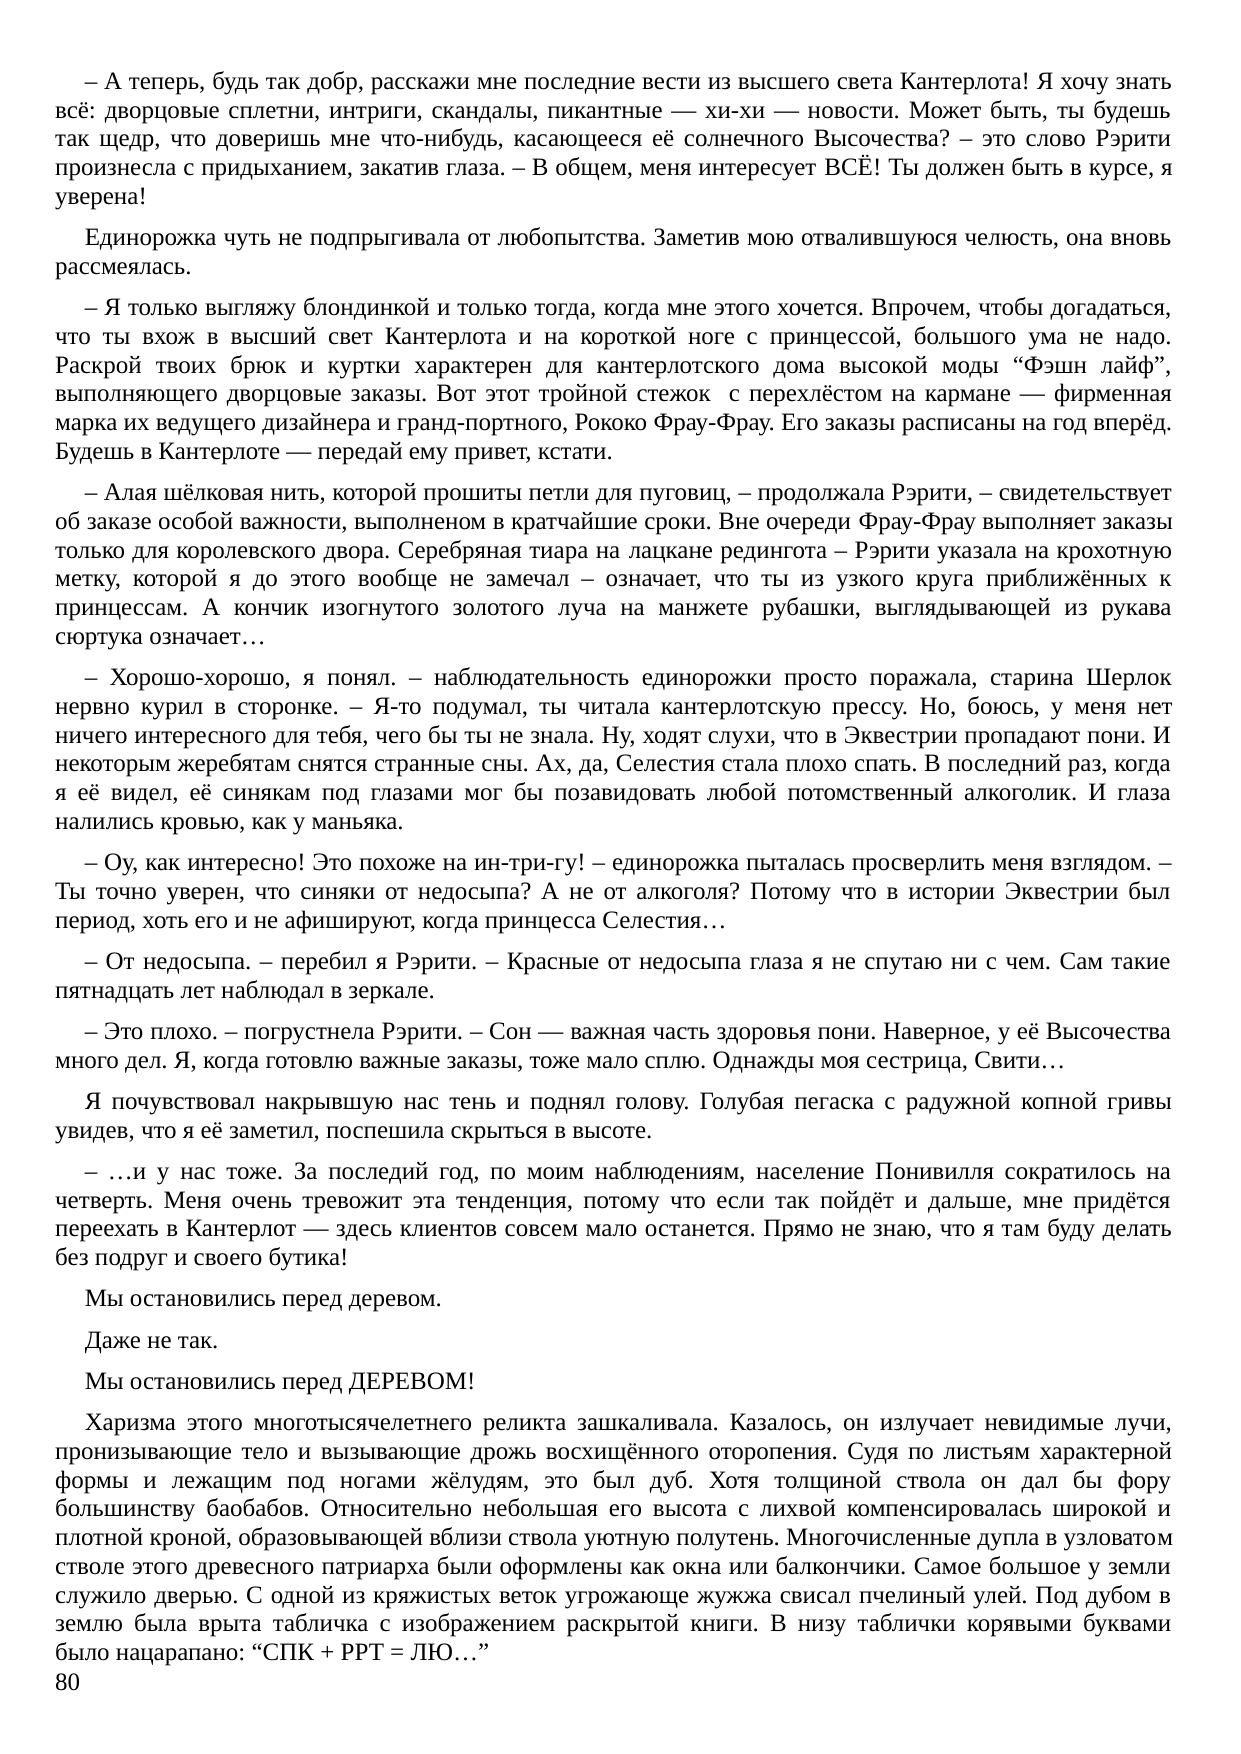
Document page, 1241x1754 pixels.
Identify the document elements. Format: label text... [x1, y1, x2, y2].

text – От недосыпа. – перебил я Рэрити. – Красные от недосыпа глаза я не спутаю ни с чем. Сам такие пятнадцать лет наблюдал в зеркале. [55, 946, 1173, 1003]
text – Хорошо-хорошо, я понял. – наблюдательность единорожки просто поражала, старина Шерлок нервно курил в сторонке. – Я-то подумал, ты читала кантерлотскую прессу. Но, боюсь, у меня нет ничего интересного для тебя, чего бы ты не знала. Ну, ходят слухи, что в Эквестрии пропадают пони. И некоторым жеребятам снятся странные сны. Ах, да, Селестия стала плохо спать. В последний раз, когда я её видел, её синякам под глазами мог бы позавидовать любой потомственный алкоголик. И глаза налились кровью, как у маньяка. [55, 662, 1173, 835]
text – …и у нас тоже. За последий год, по моим наблюдениям, население Понивилля сократилось на четверть. Меня очень тревожит эта тенденция, потому что если так пойдёт и дальше, мне придётся переехать в Кантерлот — здесь клиентов совсем мало останется. Прямо не знаю, что я там буду делать без подруг и своего бутика! [55, 1156, 1173, 1271]
text – Это плохо. – погрустнела Рэрити. – Сон — важная часть здоровья пони. Наверное, у её Высочества много дел. Я, когда готовлю важные заказы, тоже мало сплю. Однажды моя сестрица, Свити… [55, 1016, 1173, 1073]
text Мы остановились перед ДЕРЕВОМ! [55, 1366, 1173, 1395]
text – А теперь, будь так добр, расскажи мне последние вести из высшего света Кантерлота! Я хочу знать всё: дворцовые сплетни, интриги, скандалы, пикантные — хи-хи — новости. Может быть, ты будешь так щедр, что доверишь мне что-нибудь, касающееся её солнечного Высочества? – это слово Рэрити произнесла с придыханием, закатив глаза. – В общем, меня интересует ВСЁ! Ты должен быть в курсе, я уверена! [55, 66, 1173, 210]
text Единорожка чуть не подпрыгивала от любопытства. Заметив мою отвалившуюся челюсть, она вновь рассмеялась. [55, 222, 1173, 280]
text – Я только выгляжу блондинкой и только тогда, когда мне этого хочется. Впрочем, чтобы догадаться, что ты вхож в высший свет Кантерлота и на короткой ноге с принцессой, большого ума не надо. Раскрой твоих брюк и куртки характерен для кантерлотского дома высокой моды “Фэшн лайф”, выполняющего дворцовые заказы. Вот этот тройной стежок с перехлёстом на кармане — фирменная марка их ведущего дизайнера и гранд-портного, Рококо Фрау-Фрау. Его заказы расписаны на год вперёд. Будешь в Кантерлоте — передай ему привет, кстати. [55, 292, 1173, 465]
text – Алая шёлковая нить, которой прошиты петли для пуговиц, – продолжала Рэрити, – свидетельствует об заказе особой важности, выполненом в кратчайшие сроки. Вне очереди Фрау-Фрау выполняет заказы только для королевского двора. Серебряная тиара на лацкане редингота – Рэрити указала на крохотную метку, которой я до этого вообще не замечал – означает, что ты из узкого круга приближённых к принцессам. А кончик изогнутого золотого луча на манжете рубашки, выглядывающей из рукава сюртука означает… [55, 477, 1173, 650]
text Даже не так. [55, 1325, 1173, 1353]
text – Оу, как интересно! Это похоже на ин-три-гу! – единорожка пыталась просверлить меня взглядом. – Ты точно уверен, что синяки от недосыпа? А не от алкоголя? Потому что в истории Эквестрии был период, хоть его и не афишируют, когда принцесса Селестия… [55, 847, 1173, 933]
text Я почувствовал накрывшую нас тень и поднял голову. Голубая пегаска с радужной копной гривы увидев, что я её заметил, поспешила скрыться в высоте. [55, 1086, 1173, 1143]
text Харизма этого многотысячелетнего реликта зашкаливала. Казалось, он излучает невидимые лучи, пронизывающие тело и вызывающие дрожь восхищённого оторопения. Судя по листьям характерной формы и лежащим под ногами жёлудям, это был дуб. Хотя толщиной ствола он дал бы фору большинству баобабов. Относительно небольшая его высота с лихвой компенсировалась широкой и плотной кроной, образовывающей вблизи ствола уютную полутень. Многочисленные дупла в узловатом стволе этого древесного патриарха были оформлены как окна или балкончики. Самое большое у земли служило дверью. С одной из кряжистых веток угрожающе жужжа свисал пчелиный улей. Под дубом в землю была врыта табличка с изображением раскрытой книги. В низу таблички корявыми буквами было нацарапано: “СПК + РРТ = ЛЮ…” [55, 1407, 1173, 1666]
text Мы остановились перед деревом. [55, 1283, 1173, 1312]
